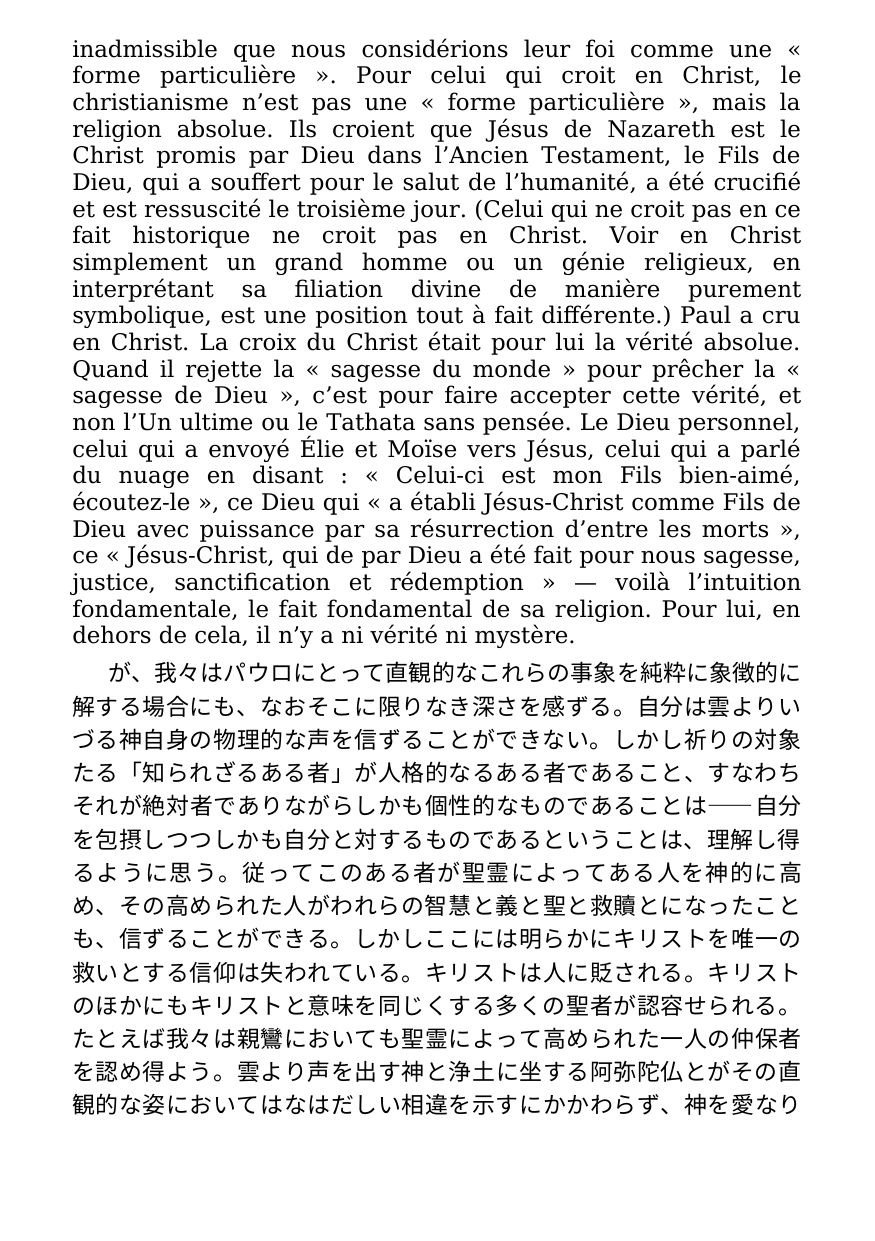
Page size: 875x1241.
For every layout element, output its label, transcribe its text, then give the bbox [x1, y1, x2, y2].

text が、我々はパウロにとって直観的なこれらの事象を純粋に象徴的に解する場合にも、なおそこに限りなき深さを感ずる。自分は雲よりいづる神自身の物理的な声を信ずることができない。しかし祈りの対象たる「知られざるある者」が人格的なるある者であること、すなわちそれが絶対者でありながらしかも個性的なものであることは――自分を包摂しつつしかも自分と対するものであるということは、理解し得るように思う。従ってこのある者が聖霊によってある人を神的に高め、その高められた人がわれらの智慧と義と聖と救贖とになったことも、信ずることができる。しかしここには明らかにキリストを唯一の救いとする信仰は失われている。キリストは人に貶される。キリストのほかにもキリストと意味を同じくする多くの聖者が認容せられる。たとえば我々は親鸞においても聖霊によって高められた一人の仲保者を認め得よう。雲より声を出す神と浄土に坐する阿弥陀仏とがその直観的な姿においてはなはだしい相違を示すにかかわらず、神を愛なり [72, 655, 802, 1121]
text inadmissible que nous considérions leur foi comme une « forme particulière ». Pour celui qui croit en Christ, le christianisme n’est pas une « forme particulière », mais la religion absolue. Ils croient que Jésus de Nazareth est le Christ promis par Dieu dans l’Ancien Testament, le Fils de Dieu, qui a souffert pour le salut de l’humanité, a été crucifié et est ressuscité le troisième jour. (Celui qui ne croit pas en ce fait historique ne croit pas en Christ. Voir en Christ simplement un grand homme ou un génie religieux, en interprétant sa filiation divine de manière purement symbolique, est une position tout à fait différente.) Paul a cru en Christ. La croix du Christ était pour lui la vérité absolue. Quand il rejette la « sagesse du monde » pour prêcher la « sagesse de Dieu », c’est pour faire accepter cette vérité, et non l’Un ultime ou le Tathata sans pensée. Le Dieu personnel, celui qui a envoyé Élie et Moïse vers Jésus, celui qui a parlé du nuage en disant : « Celui-ci est mon Fils bien-aimé, écoutez-le », ce Dieu qui « a établi Jésus-Christ comme Fils de Dieu avec puissance par sa résurrection d’entre les morts », ce « Jésus-Christ, qui de par Dieu a été fait pour nous sagesse, justice, sanctification et rédemption » — voilà l’intuition fondamentale, le fait fondamental de sa religion. Pour lui, en dehors de cela, il n’y a ni vérité ni mystère. [72, 36, 802, 649]
